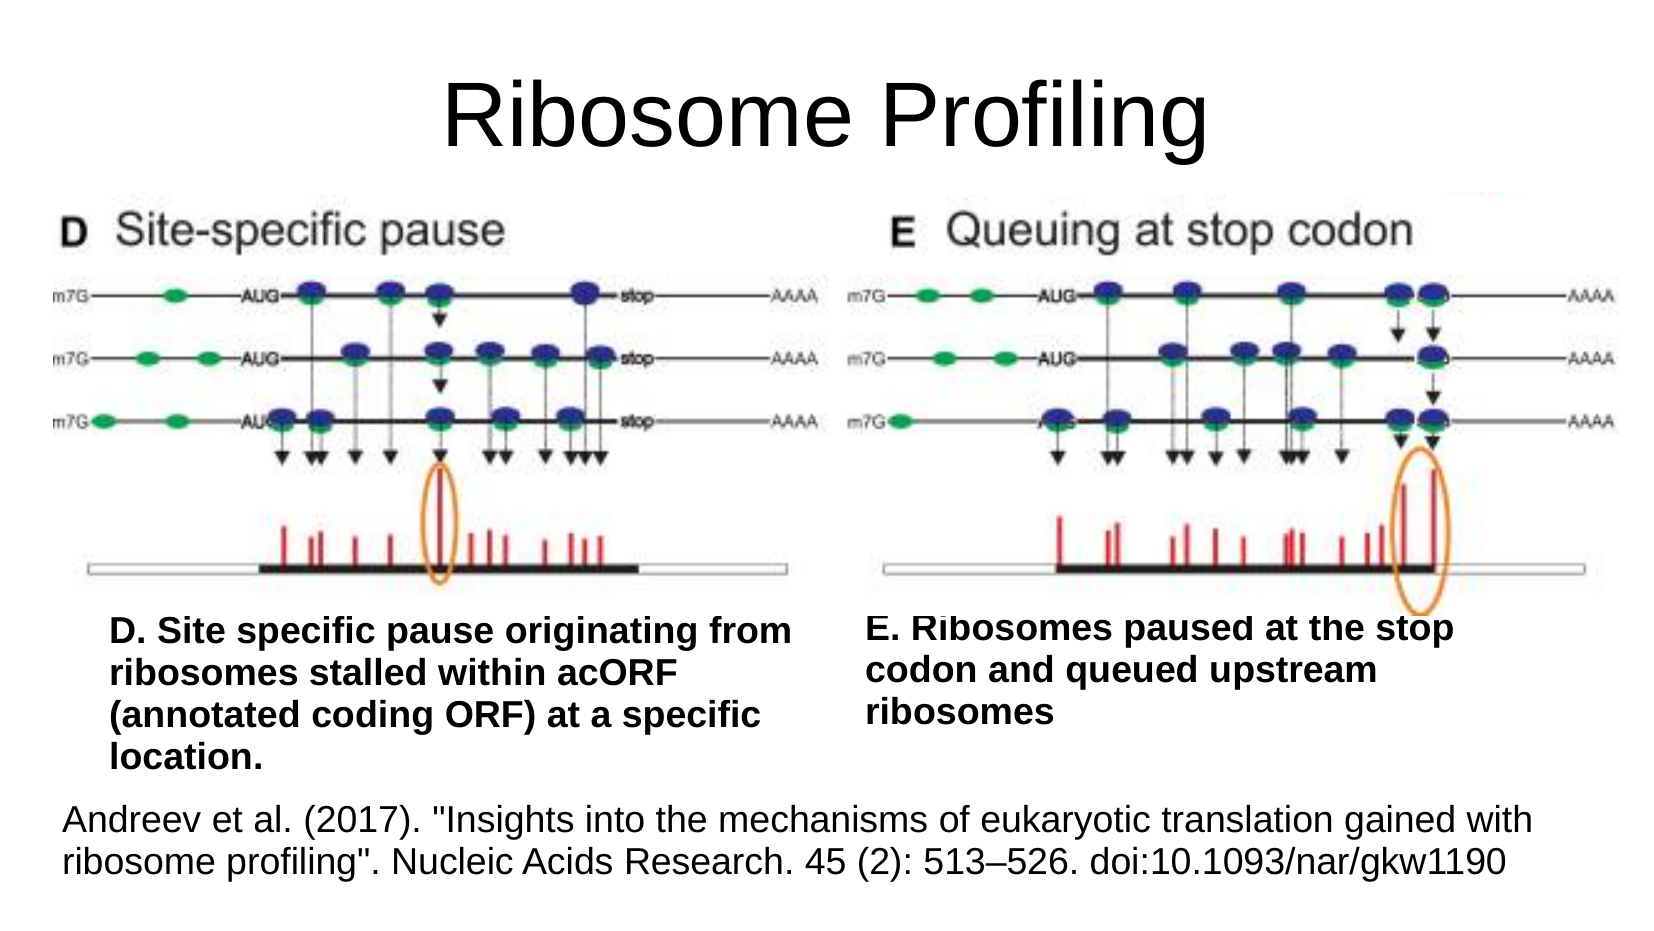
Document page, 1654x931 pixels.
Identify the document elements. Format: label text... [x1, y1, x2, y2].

picture [53, 192, 1619, 616]
text_box E. Ribosomes paused at the stop codon and queued upstream ribosomes [850, 616, 1571, 741]
text_box Andreev et al. (2017). "Insights into the mechanisms of eukaryotic translation gained with ribosome profiling". Nucleic Acids Research. 45 (2): 513–526. doi:10.1093/nar/gkw1190 [47, 791, 1619, 922]
text_box D. Site specific pause originating from ribosomes stalled within acORF (annotated coding ORF) at a specific location. [94, 616, 815, 786]
title Ribosome Profiling [82, 37, 1571, 192]
